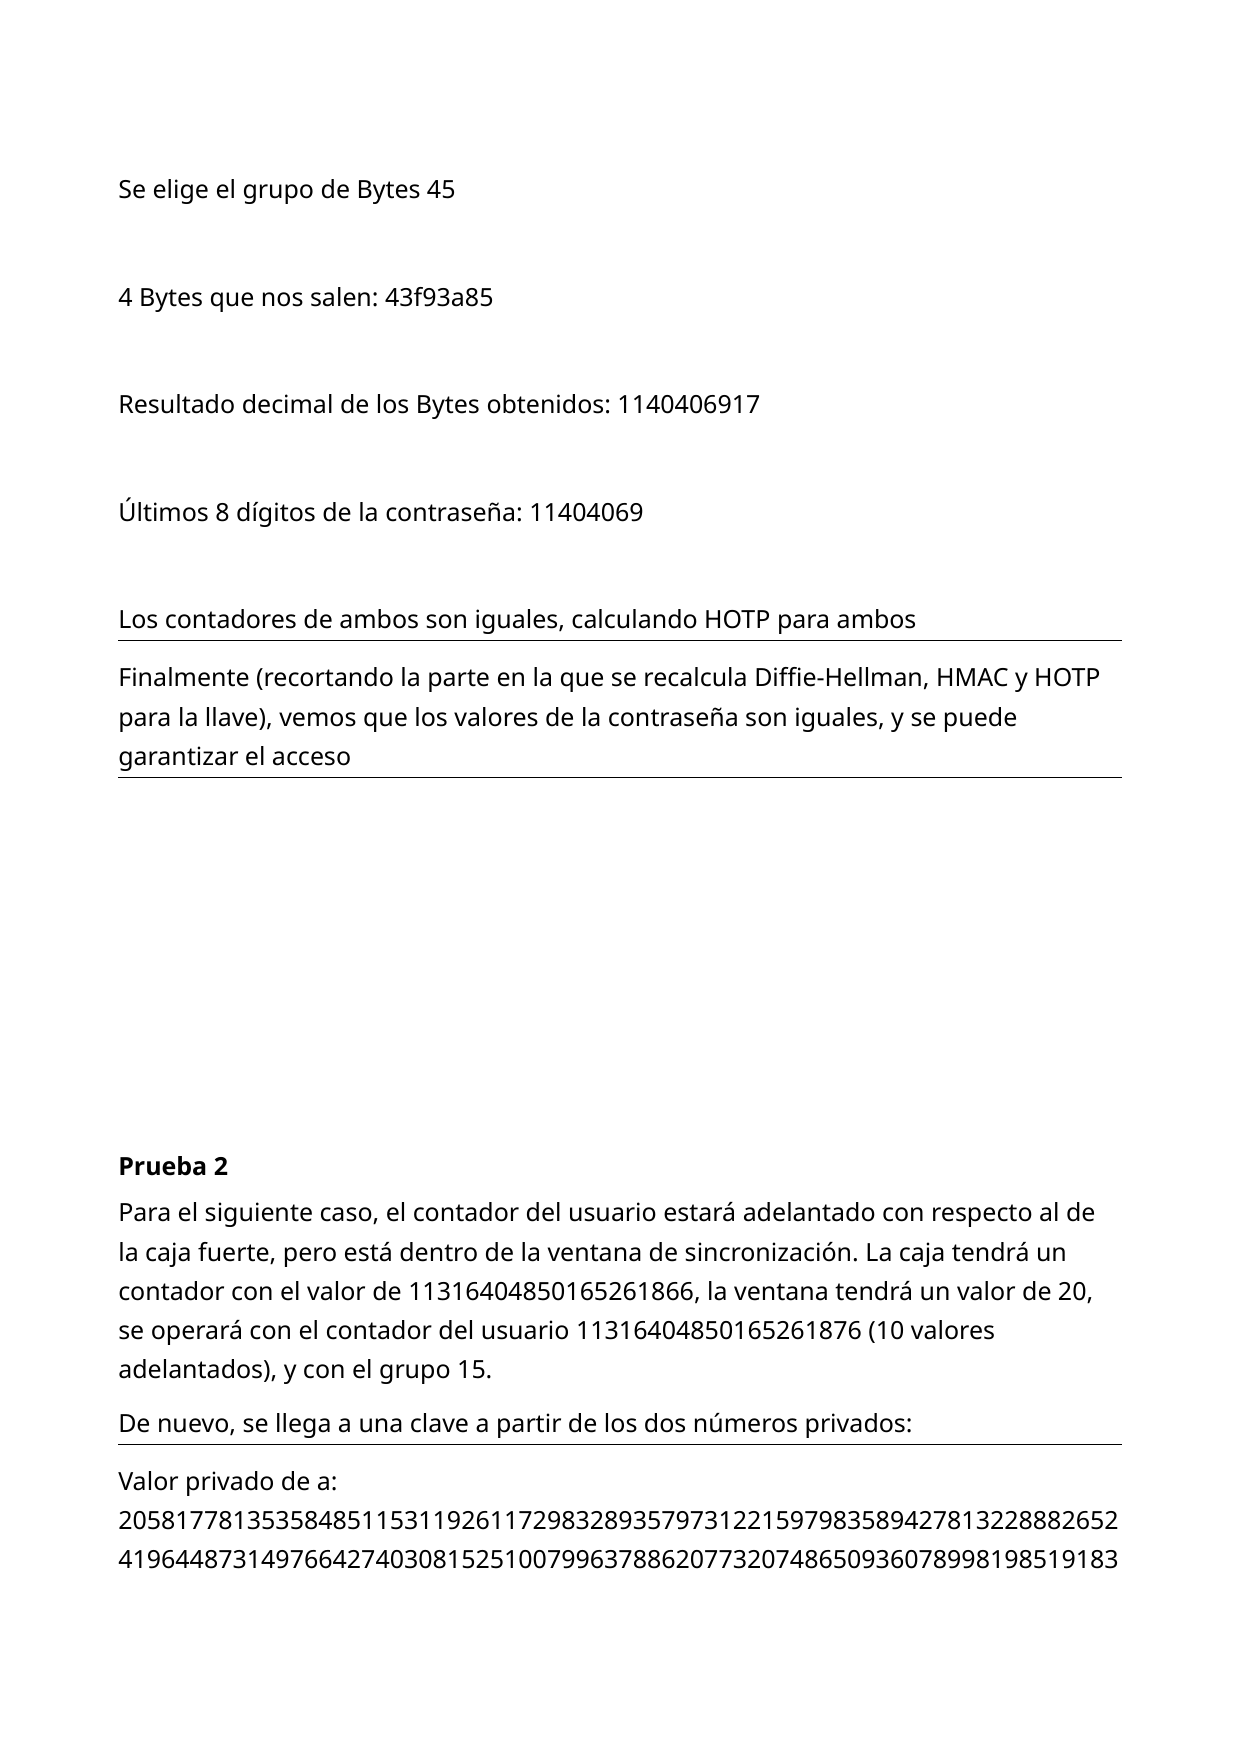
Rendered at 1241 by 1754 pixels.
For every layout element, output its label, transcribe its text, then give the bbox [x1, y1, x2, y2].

text De nuevo, se llega a una clave a partir de los dos números privados: [118, 1406, 1122, 1444]
text Para el siguiente caso, el contador del usuario estará adelantado con respecto al de la caja fuerte, pero está dentro de la ventana de sincronización. La caja tendrá un contador con el valor de 11316404850165261866, la ventana tendrá un valor de 20, se operará con el contador del usuario 11316404850165261876 (10 valores adelantados), y con el grupo 15. [118, 1195, 1122, 1386]
text 4 Bytes que nos salen: 43f93a85 [118, 279, 1122, 313]
text Resultado decimal de los Bytes obtenidos: 1140406917 [118, 387, 1122, 421]
text Se elige el grupo de Bytes 45 [118, 172, 1122, 206]
text Valor privado de a: 20581778135358485115311926117298328935797312215979835894278132288826524196448731497664274030815251007996378862077320748650936078998198519183 [118, 1464, 1122, 1576]
subtitle Prueba 2 [118, 1148, 1122, 1183]
text Finalmente (recortando la parte en la que se recalcula Diffie-Hellman, HMAC y HOTP para la llave), vemos que los valores de la contraseña son iguales, y se puede garantizar el acceso [118, 660, 1122, 777]
text Últimos 8 dígitos de la contraseña: 11404069 [118, 494, 1122, 528]
text Los contadores de ambos son iguales, calculando HOTP para ambos [118, 602, 1122, 640]
